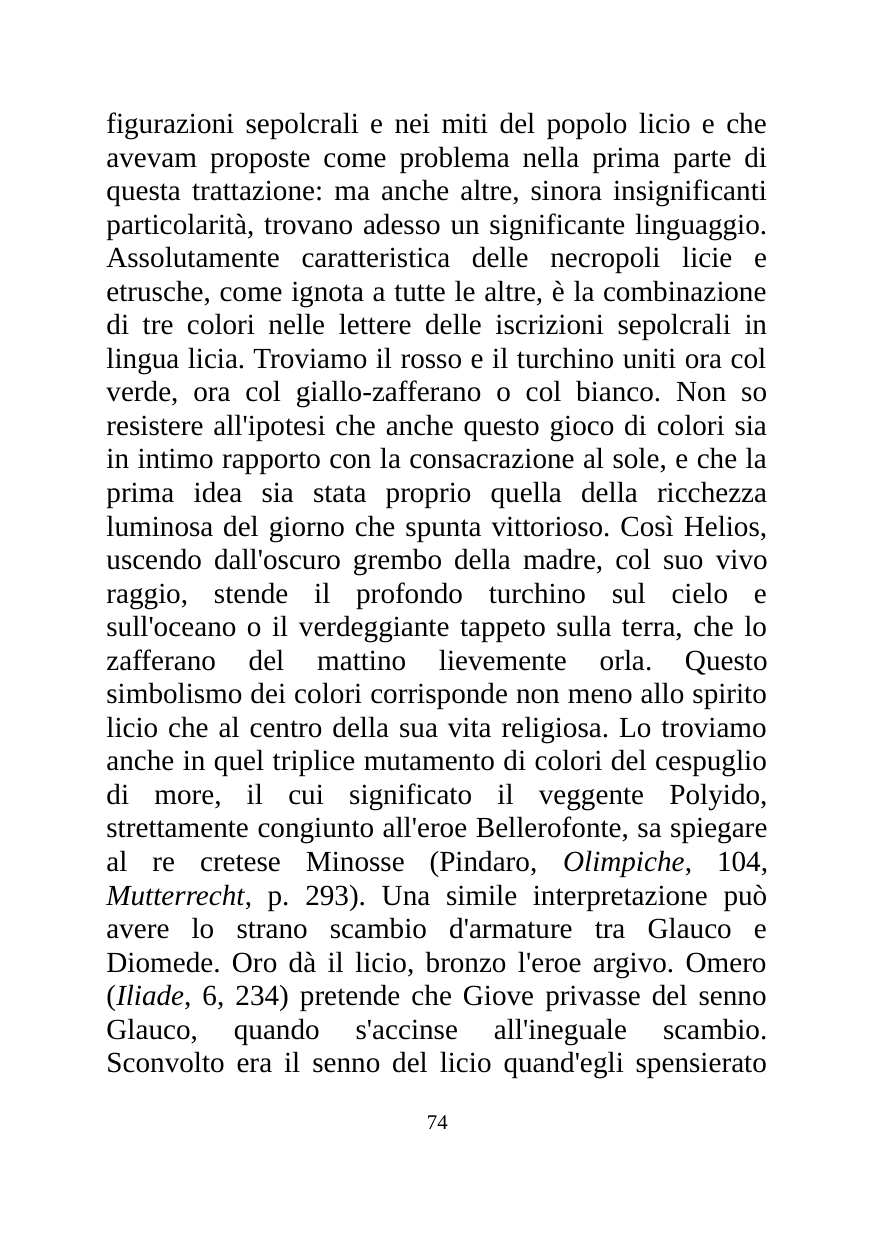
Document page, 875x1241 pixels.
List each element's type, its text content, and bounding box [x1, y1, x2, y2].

text figurazioni sepolcrali e nei miti del popolo licio e che avevam proposte come problema nella prima parte di questa trattazione: ma anche altre, sinora insignificanti particolarità, trovano adesso un significante linguaggio. Assolutamente caratteristica delle necropoli licie e etrusche, come ignota a tutte le altre, è la combinazione di tre colori nelle lettere delle iscrizioni sepolcrali in lingua licia. Troviamo il rosso e il turchino uniti ora col verde, ora col giallo-zafferano o col bianco. Non so resistere all'ipotesi che anche questo gioco di colori sia in intimo rapporto con la consacrazione al sole, e che la prima idea sia stata proprio quella della ricchezza luminosa del giorno che spunta vittorioso. Così Helios, uscendo dall'oscuro grembo della madre, col suo vivo raggio, stende il profondo turchino sul cielo e sull'oceano o il verdeggiante tappeto sulla terra, che lo zafferano del mattino lievemente orla. Questo simbolismo dei colori corrisponde non meno allo spirito licio che al centro della sua vita religiosa. Lo troviamo anche in quel triplice mutamento di colori del cespuglio di more, il cui significato il veggente Polyido, strettamente congiunto all'eroe Bellerofonte, sa spiegare al re cretese Minosse (Pindaro, Olimpiche, 104, Mutterrecht, p. 293). Una simile interpretazione può avere lo strano scambio d'armature tra Glauco e Diomede. Oro dà il licio, bronzo l'eroe argivo. Omero (Iliade, 6, 234) pretende che Giove privasse del senno Glauco, quando s'accinse all'ineguale scambio. Sconvolto era il senno del licio quand'egli spensierato [106, 106, 768, 1079]
